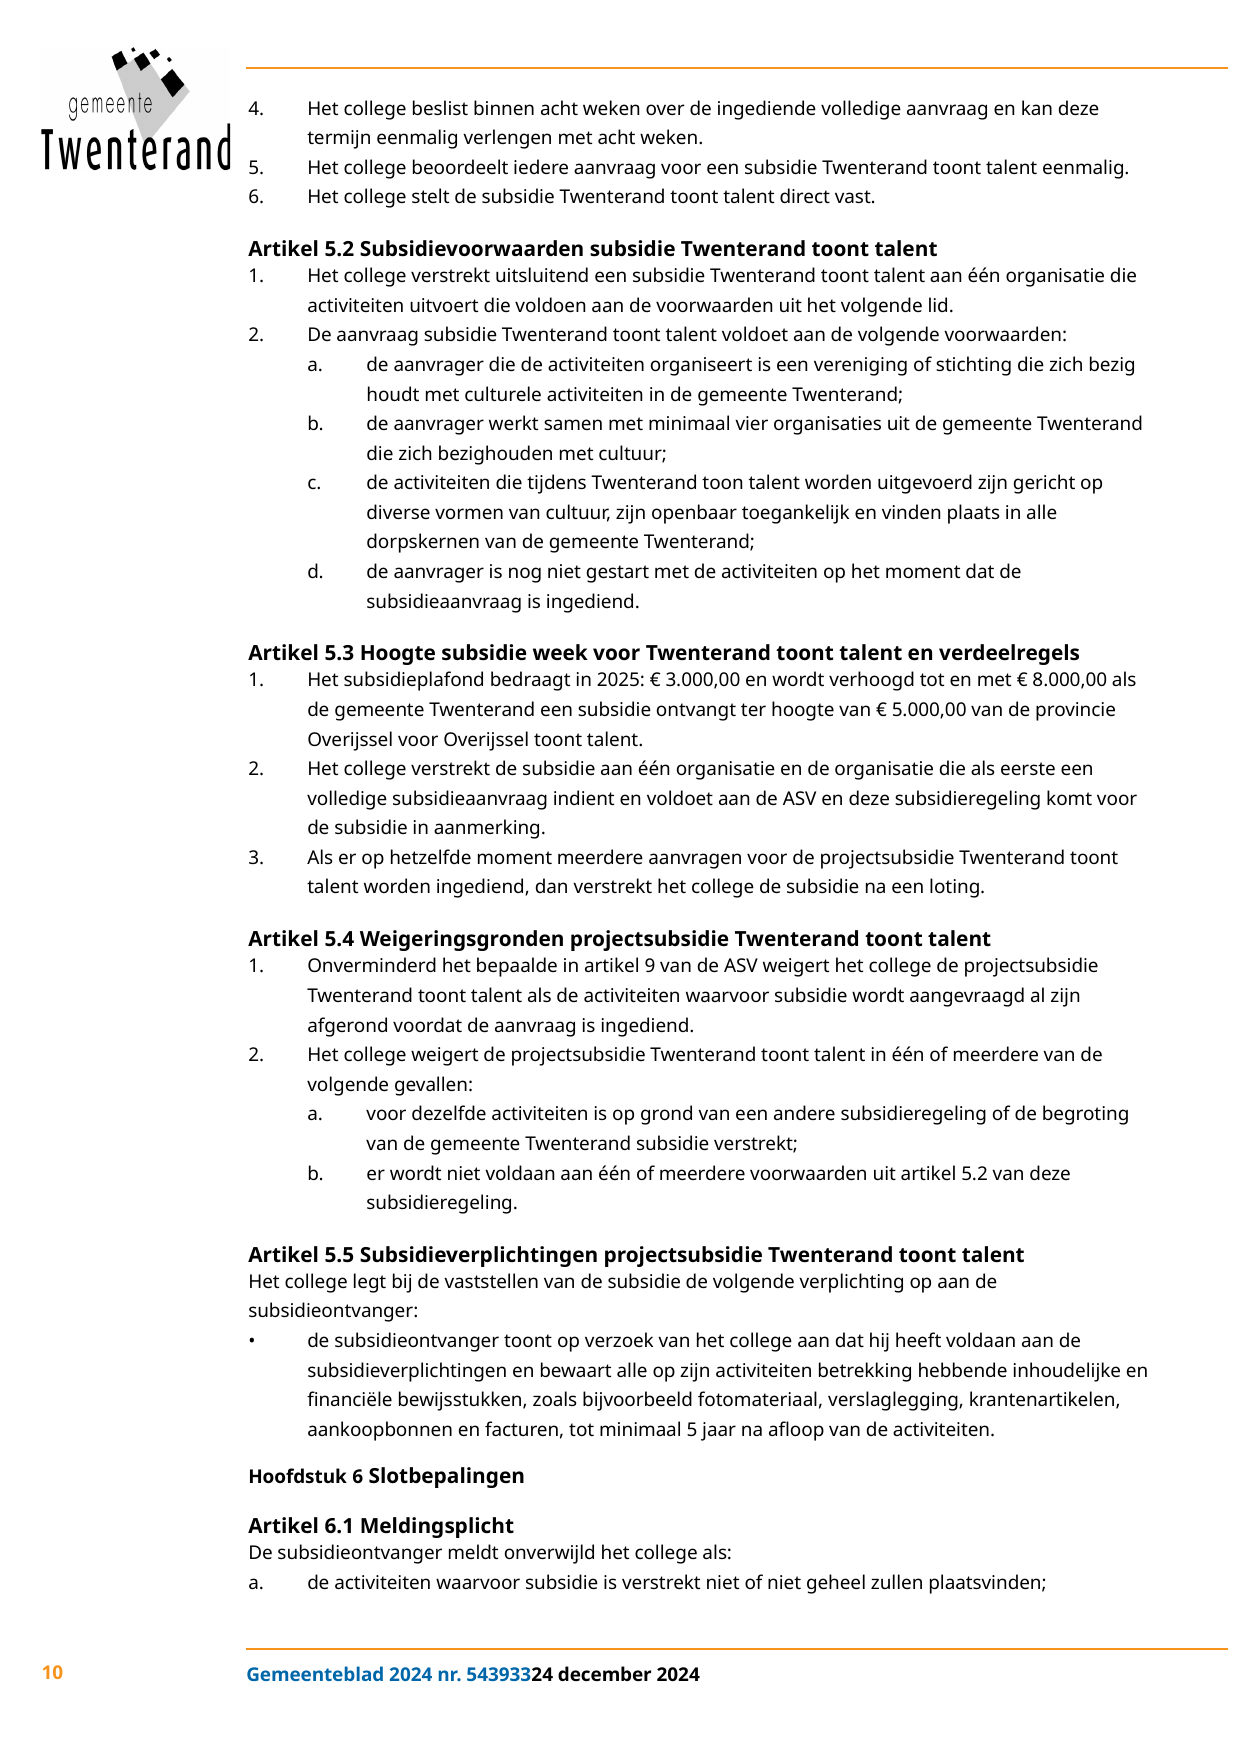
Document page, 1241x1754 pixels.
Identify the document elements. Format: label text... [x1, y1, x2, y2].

list er wordt niet voldaan aan één of meerdere voorwaarden uit artikel 5.2 van deze subsidieregeling. [307, 1160, 1152, 1215]
text De subsidieontvanger meldt onverwijld het college als: [248, 1539, 1152, 1565]
list Als er op hetzelfde moment meerdere aanvragen voor de projectsubsidie Twenterand toont talent worden ingediend, dan verstrekt het college de subsidie na een loting. [248, 844, 1152, 899]
list de activiteiten waarvoor subsidie is verstrekt niet of niet geheel zullen plaatsvinden; [248, 1569, 1152, 1595]
text Het college legt bij de vaststellen van de subsidie de volgende verplichting op aan de subsidieontvanger: [248, 1268, 1152, 1323]
list Het subsidieplafond bedraagt in 2025: € 3.000,00 en wordt verhoogd tot en met € 8.000,00 als de gemeente Twenterand een subsidie ontvangt ter hoogte van € 5.000,00 van de provincie Overijssel voor Overijssel toont talent. [248, 667, 1152, 752]
list Het college beoordeelt iedere aanvraag voor een subsidie Twenterand toont talent eenmalig. [248, 154, 1152, 180]
list voor dezelfde activiteiten is op grond van een andere subsidieregeling of de begroting van de gemeente Twenterand subsidie verstrekt; [307, 1101, 1152, 1156]
list de aanvrager is nog niet gestart met de activiteiten op het moment dat de subsidieaanvraag is ingediend. [307, 558, 1152, 613]
text Artikel 5.3 Hoogte subsidie week voor Twenterand toont talent en verdeelregels [248, 638, 1152, 667]
text Artikel 5.2 Subsidievoorwaarden subsidie Twenterand toont talent [248, 234, 1152, 262]
picture [41, 47, 231, 172]
list de aanvrager die de activiteiten organiseert is een vereniging of stichting die zich bezig houdt met culturele activiteiten in de gemeente Twenterand; [307, 351, 1152, 406]
list de aanvrager werkt samen met minimaal vier organisaties uit de gemeente Twenterand die zich bezighouden met cultuur; [307, 410, 1152, 466]
list Het college weigert de projectsubsidie Twenterand toont talent in één of meerdere van de volgende gevallen: [248, 1041, 1152, 1097]
text Artikel 6.1 Meldingsplicht [248, 1511, 1152, 1539]
list de activiteiten die tijdens Twenterand toon talent worden uitgevoerd zijn gericht op diverse vormen van cultuur, zijn openbaar toegankelijk en vinden plaats in alle dorpskernen van de gemeente Twenterand; [307, 469, 1152, 554]
list Het college verstrekt de subsidie aan één organisatie en de organisatie die als eerste een volledige subsidieaanvraag indient en voldoet aan de ASV en deze subsidieregeling komt voor de subsidie in aanmerking. [248, 755, 1152, 840]
list Onverminderd het bepaalde in artikel 9 van de ASV weigert het college de projectsubsidie Twenterand toont talent als de activiteiten waarvoor subsidie wordt aangevraagd al zijn afgerond voordat de aanvraag is ingediend. [248, 953, 1152, 1037]
text Hoofdstuk 6 Slotbepalingen [248, 1462, 1152, 1490]
text Artikel 5.4 Weigeringsgronden projectsubsidie Twenterand toont talent [248, 924, 1152, 953]
list Het college stelt de subsidie Twenterand toont talent direct vast. [248, 183, 1152, 209]
list Het college verstrekt uitsluitend een subsidie Twenterand toont talent aan één organisatie die activiteiten uitvoert die voldoen aan de voorwaarden uit het volgende lid. [248, 262, 1152, 318]
list De aanvraag subsidie Twenterand toont talent voldoet aan de volgende voorwaarden: [248, 322, 1152, 347]
text Artikel 5.5 Subsidieverplichtingen projectsubsidie Twenterand toont talent [248, 1240, 1152, 1268]
list Het college beslist binnen acht weken over de ingediende volledige aanvraag en kan deze termijn eenmalig verlengen met acht weken. [248, 95, 1152, 150]
list de subsidieontvanger toont op verzoek van het college aan dat hij heeft voldaan aan de subsidieverplichtingen en bewaart alle op zijn activiteiten betrekking hebbende inhoudelijke en financiële bewijsstukken, zoals bijvoorbeeld fotomateriaal, verslaglegging, krantenartikelen, aankoopbonnen en facturen, tot minimaal 5 jaar na afloop van de activiteiten. [248, 1327, 1152, 1442]
